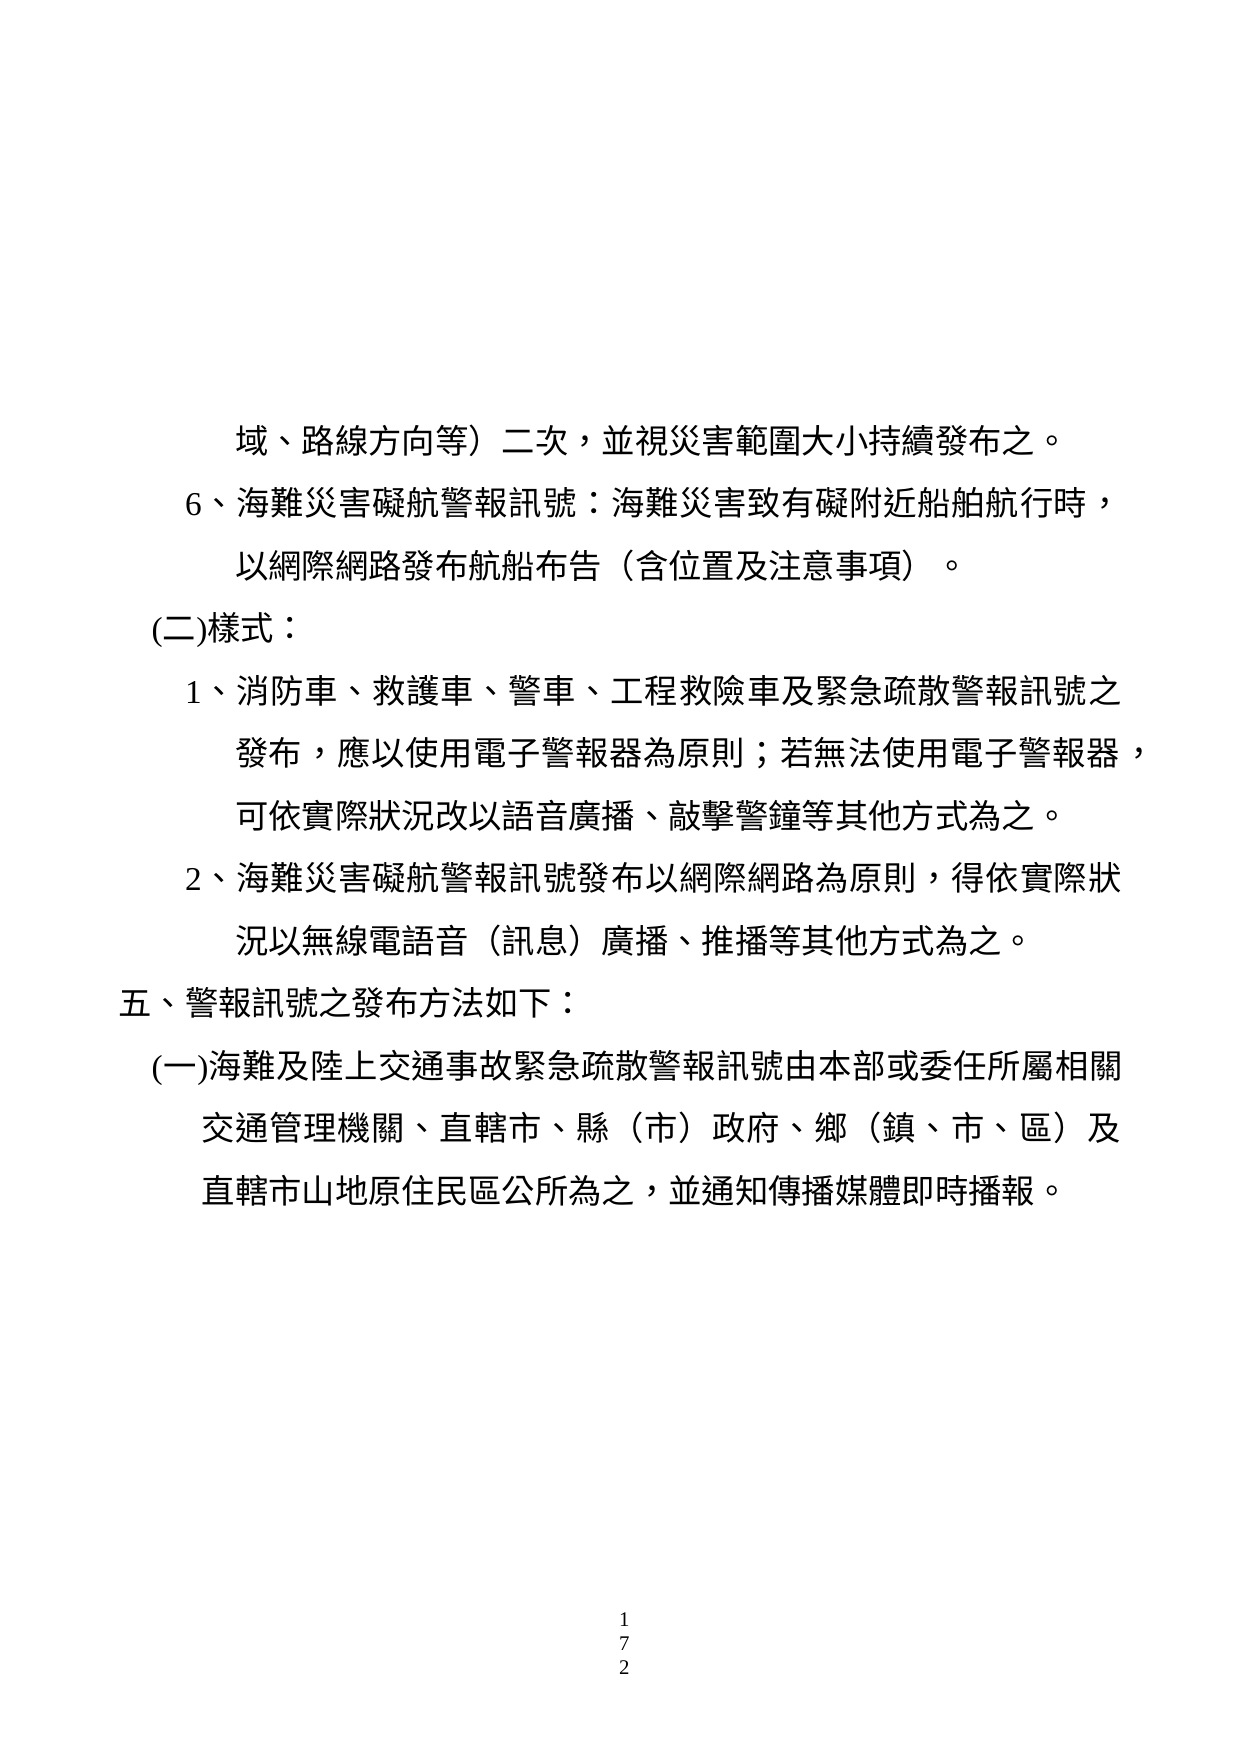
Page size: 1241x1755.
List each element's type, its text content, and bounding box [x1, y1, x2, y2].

text 1、消防車、救護車、警車、工程救險車及緊急疏散警報訊號之發布，應以使用電子警報器為原則；若無法使用電子警報器，可依實際狀況改以語音廣播、敲擊警鐘等其他方式為之。 [185, 647, 1122, 834]
text (二)樣式： [151, 584, 1122, 647]
text 2、海難災害礙航警報訊號發布以網際網路為原則，得依實際狀況以無線電語音（訊息）廣播、推播等其他方式為之。 [185, 834, 1122, 959]
text 域、路線方向等）二次，並視災害範圍大小持續發布之。 [185, 397, 1122, 459]
text (一)海難及陸上交通事故緊急疏散警報訊號由本部或委任所屬相關交通管理機關、直轄市、縣（市）政府、鄉（鎮、市、區）及直轄市山地原住民區公所為之，並通知傳播媒體即時播報。 [151, 1022, 1122, 1209]
text 6、海難災害礙航警報訊號：海難災害致有礙附近船舶航行時，以網際網路發布航船布告（含位置及注意事項）。 [185, 459, 1122, 584]
text 五、警報訊號之發布方法如下： [118, 959, 1122, 1022]
